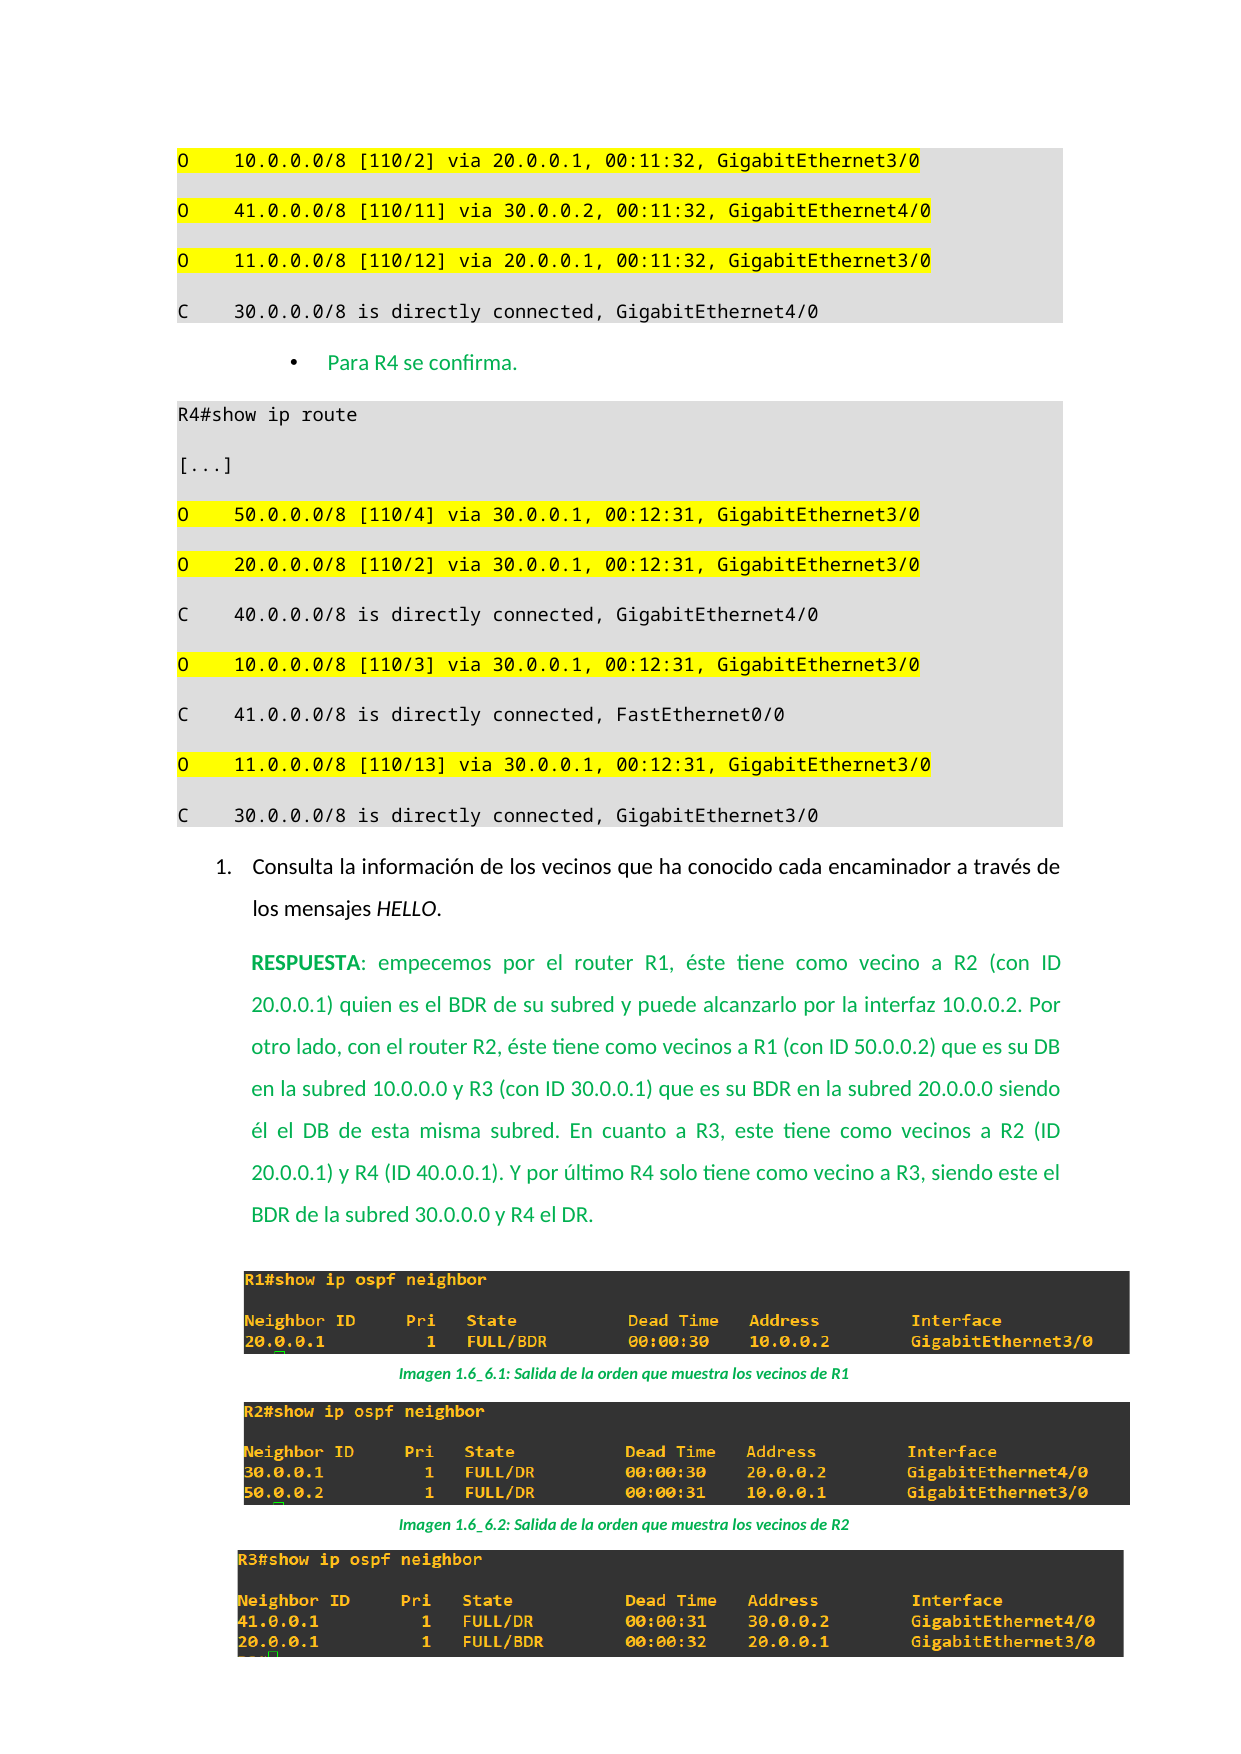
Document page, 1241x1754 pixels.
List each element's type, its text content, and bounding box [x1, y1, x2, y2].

list Para R4 se confirma. [290, 348, 1063, 376]
text O 11.0.0.0/8 [110/13] via 30.0.0.1, 00:12:31, GigabitEthernet3/0 [177, 752, 1063, 777]
text RESPUESTA: empecemos por el router R1, éste tiene como vecino a R2 (con ID 20.0.0.1) quien es el BDR de su subred y puede alcanzarlo por la interfaz 10.0.0.2. Por otro lado, con el router R2, éste tiene como vecinos a R1 (con ID 50.0.0.2) que es su DB en la subred 10.0.0.0 y R3 (con ID 30.0.0.1) que es su BDR en la subred 20.0.0.0 siendo él el DB de esta misma subred. En cuanto a R3, este tiene como vecinos a R2 (ID 20.0.0.1) y R4 (ID 40.0.0.1). Y por último R4 solo tiene como vecino a R3, siendo este el BDR de la subred 30.0.0.0 y R4 el DR. [251, 948, 1063, 1228]
text O 50.0.0.0/8 [110/4] via 30.0.0.1, 00:12:31, GigabitEthernet3/0 [177, 501, 1063, 527]
text O 11.0.0.0/8 [110/12] via 20.0.0.1, 00:11:32, GigabitEthernet3/0 [177, 248, 1063, 273]
picture [243, 1402, 1130, 1505]
text [...] [177, 451, 1063, 477]
text O 10.0.0.0/8 [110/3] via 30.0.0.1, 00:12:31, GigabitEthernet3/0 [177, 652, 1063, 677]
text [326, 1263, 1063, 1271]
text C 40.0.0.0/8 is directly connected, GigabitEthernet4/0 [177, 601, 1063, 627]
text C 30.0.0.0/8 is directly connected, GigabitEthernet4/0 [177, 298, 1063, 323]
text Imagen 1.6_6.1: Salida de la orden que muestra los vecinos de R1 [326, 1354, 1063, 1384]
text C 41.0.0.0/8 is directly connected, FastEthernet0/0 [177, 702, 1063, 727]
text O 41.0.0.0/8 [110/11] via 30.0.0.2, 00:11:32, GigabitEthernet4/0 [177, 198, 1063, 223]
picture [243, 1271, 1130, 1354]
text Imagen 1.6_6.2: Salida de la orden que muestra los vecinos de R2 [326, 1505, 1063, 1535]
text R4#show ip route [177, 401, 1063, 427]
text O 10.0.0.0/8 [110/2] via 20.0.0.1, 00:11:32, GigabitEthernet3/0 [177, 148, 1063, 173]
text O 20.0.0.0/8 [110/2] via 30.0.0.1, 00:12:31, GigabitEthernet3/0 [177, 551, 1063, 577]
picture [237, 1550, 1124, 1657]
list Consulta la información de los vecinos que ha conocido cada encaminador a través de los mensajes HELLO. [215, 852, 1063, 922]
text C 30.0.0.0/8 is directly connected, GigabitEthernet3/0 [177, 802, 1063, 827]
